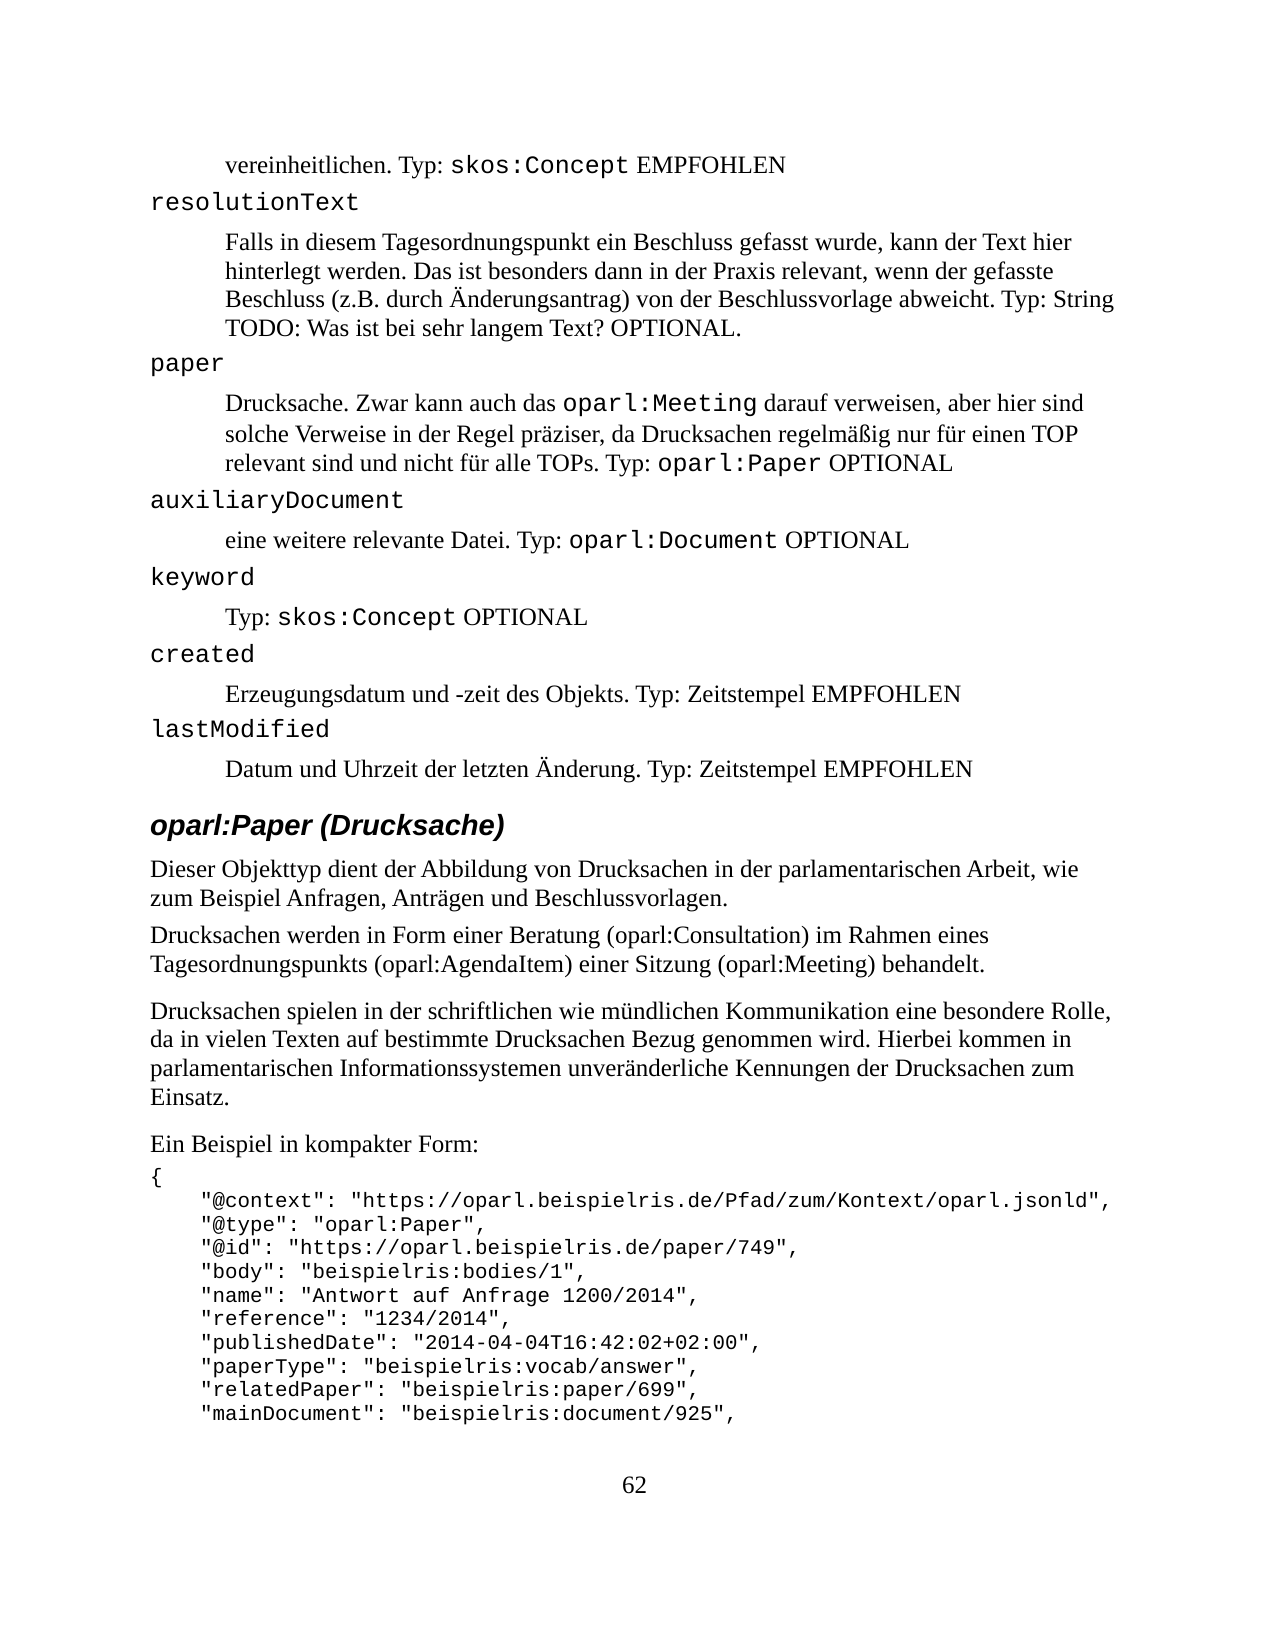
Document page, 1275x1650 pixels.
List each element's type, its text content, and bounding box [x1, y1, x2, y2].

text Erzeugungsdatum und -zeit des Objekts. Typ: Zeitstempel EMPFOHLEN [225, 679, 1125, 708]
text "paperType": "beispielris:vocab/answer", [150, 1356, 1125, 1379]
text Falls in diesem Tagesordnungspunkt ein Beschluss gefasst wurde, kann der Text hier hinterlegt werden. Das ist besonders dann in der Praxis relevant, wenn der gefasste Beschluss (z.B. durch Änderungsantrag) von der Beschlussvorlage abweicht. Typ: String TODO: Was ist bei sehr langem Text? OPTIONAL. [225, 227, 1125, 342]
text "@type": "oparl:Paper", [150, 1214, 1125, 1237]
text Drucksache. Zwar kann auch das oparl:Meeting darauf verweisen, aber hier sind solche Verweise in der Regel präziser, da Drucksachen regelmäßig nur für einen TOP relevant sind und nicht für alle TOPs. Typ: oparl:Paper OPTIONAL [225, 388, 1125, 479]
text auxiliaryDocument [150, 488, 1125, 516]
text resolutionText [150, 190, 1125, 218]
text "relatedPaper": "beispielris:paper/699", [150, 1379, 1125, 1403]
text Typ: skos:Concept OPTIONAL [225, 602, 1125, 633]
text lastModified [150, 717, 1125, 745]
text paper [150, 351, 1125, 379]
text "body": "beispielris:bodies/1", [150, 1261, 1125, 1285]
text Dieser Objekttyp dient der Abbildung von Drucksachen in der parlamentarischen Arbeit, wie zum Beispiel Anfragen, Anträgen und Beschlussvorlagen. [150, 854, 1125, 911]
text "reference": "1234/2014", [150, 1308, 1125, 1332]
text Drucksachen spielen in der schriftlichen wie mündlichen Kommunikation eine besondere Rolle, da in vielen Texten auf bestimmte Drucksachen Bezug genommen wird. Hierbei kommen in parlamentarischen Informationssystemen unveränderliche Kennungen der Drucksachen zum Einsatz. [150, 996, 1125, 1111]
text "@context": "https://oparl.beispielris.de/Pfad/zum/Kontext/oparl.jsonld", [150, 1190, 1125, 1214]
text "publishedDate": "2014-04-04T16:42:02+02:00", [150, 1332, 1125, 1356]
text "mainDocument": "beispielris:document/925", [150, 1403, 1125, 1427]
text { [150, 1166, 1125, 1190]
text Ein Beispiel in kompakter Form: [150, 1129, 1125, 1157]
text Drucksachen werden in Form einer Beratung (oparl:Consultation) im Rahmen eines Tagesordnungspunkts (oparl:AgendaItem) einer Sitzung (oparl:Meeting) behandelt. [150, 920, 1125, 978]
text "name": "Antwort auf Anfrage 1200/2014", [150, 1285, 1125, 1308]
text vereinheitlichen. Typ: skos:Concept EMPFOHLEN [225, 150, 1125, 181]
subtitle oparl:Paper (Drucksache) [150, 808, 1125, 841]
text eine weitere relevante Datei. Typ: oparl:Document OPTIONAL [225, 525, 1125, 556]
text "@id": "https://oparl.beispielris.de/paper/749", [150, 1237, 1125, 1261]
text keyword [150, 565, 1125, 593]
text Datum und Uhrzeit der letzten Änderung. Typ: Zeitstempel EMPFOHLEN [225, 754, 1125, 783]
text created [150, 642, 1125, 670]
